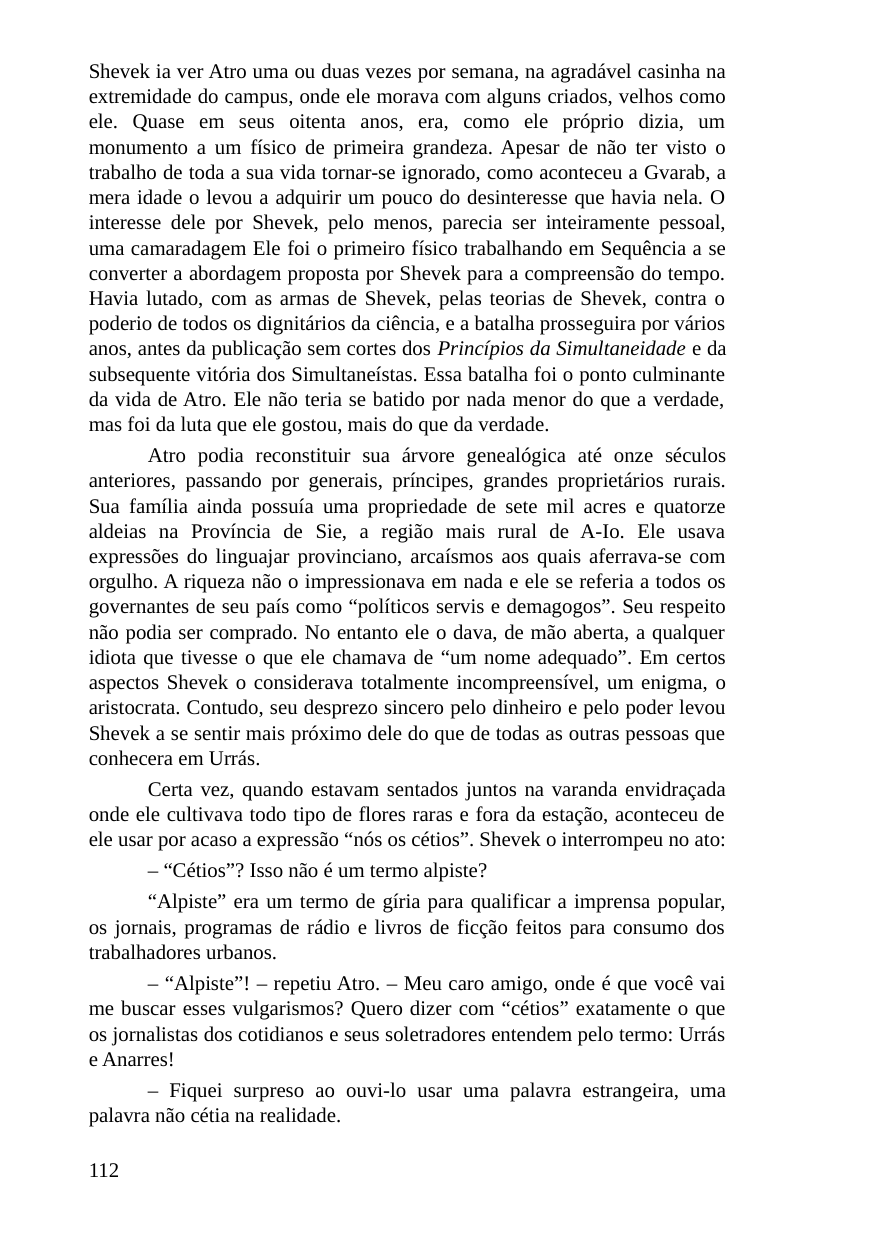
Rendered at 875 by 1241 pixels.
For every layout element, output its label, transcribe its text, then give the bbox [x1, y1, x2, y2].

text Certa vez, quando estavam sentados juntos na varanda envidraçada onde ele cultivava todo tipo de flores raras e fora da estação, aconteceu de ele usar por acaso a expressão “nós os cétios”. Shevek o interrompeu no ato: [88, 777, 726, 851]
text Atro podia reconstituir sua árvore genealógica até onze séculos anteriores, passando por generais, príncipes, grandes proprietários rurais. Sua família ainda possuía uma propriedade de sete mil acres e quatorze aldeias na Província de Sie, a região mais rural de A-Io. Ele usava expressões do linguajar provinciano, arcaísmos aos quais aferrava-se com orgulho. A riqueza não o impressionava em nada e ele se referia a todos os governantes de seu país como “políticos servis e demagogos”. Seu respeito não podia ser comprado. No entanto ele o dava, de mão aberta, a qualquer idiota que tivesse o que ele chamava de “um nome adequado”. Em certos aspectos Shevek o considerava totalmente incompreensível, um enigma, o aristocrata. Contudo, seu desprezo sincero pelo dinheiro e pelo poder levou Shevek a se sentir mais próximo dele do que de todas as outras pessoas que conhecera em Urrás. [88, 443, 726, 770]
text – Fiquei surpreso ao ouvi-lo usar uma palavra estrangeira, uma palavra não cétia na realidade. [88, 1078, 726, 1127]
text – “Alpiste”! – repetiu Atro. – Meu caro amigo, onde é que você vai me buscar esses vulgarismos? Quero dizer com “cétios” exatamente o que os jornalistas dos cotidianos e seus soletradores entendem pelo termo: Urrás e Anarres! [88, 971, 726, 1071]
text “Alpiste” era um termo de gíria para qualificar a imprensa popular, os jornais, programas de rádio e livros de ficção feitos para consumo dos trabalhadores urbanos. [88, 889, 726, 964]
text Shevek ia ver Atro uma ou duas vezes por semana, na agradável casinha na extremidade do campus, onde ele morava com alguns criados, velhos como ele. Quase em seus oitenta anos, era, como ele próprio dizia, um monumento a um físico de primeira grandeza. Apesar de não ter visto o trabalho de toda a sua vida tornar-se ignorado, como aconteceu a Gvarab, a mera idade o levou a adquirir um pouco do desinteresse que havia nela. O interesse dele por Shevek, pelo menos, parecia ser inteiramente pessoal, uma camaradagem Ele foi o primeiro físico trabalhando em Sequência a se converter a abordagem proposta por Shevek para a compreensão do tempo. Havia lutado, com as armas de Shevek, pelas teorias de Shevek, contra o poderio de todos os dignitários da ciência, e a batalha prosseguira por vários anos, antes da publicação sem cortes dos Princípios da Simultaneidade e da subsequente vitória dos Simultaneístas. Essa batalha foi o ponto culminante da vida de Atro. Ele não teria se batido por nada menor do que a verdade, mas foi da luta que ele gostou, mais do que da verdade. [88, 59, 726, 436]
text – “Cétios”? Isso não é um termo alpiste? [88, 858, 726, 882]
